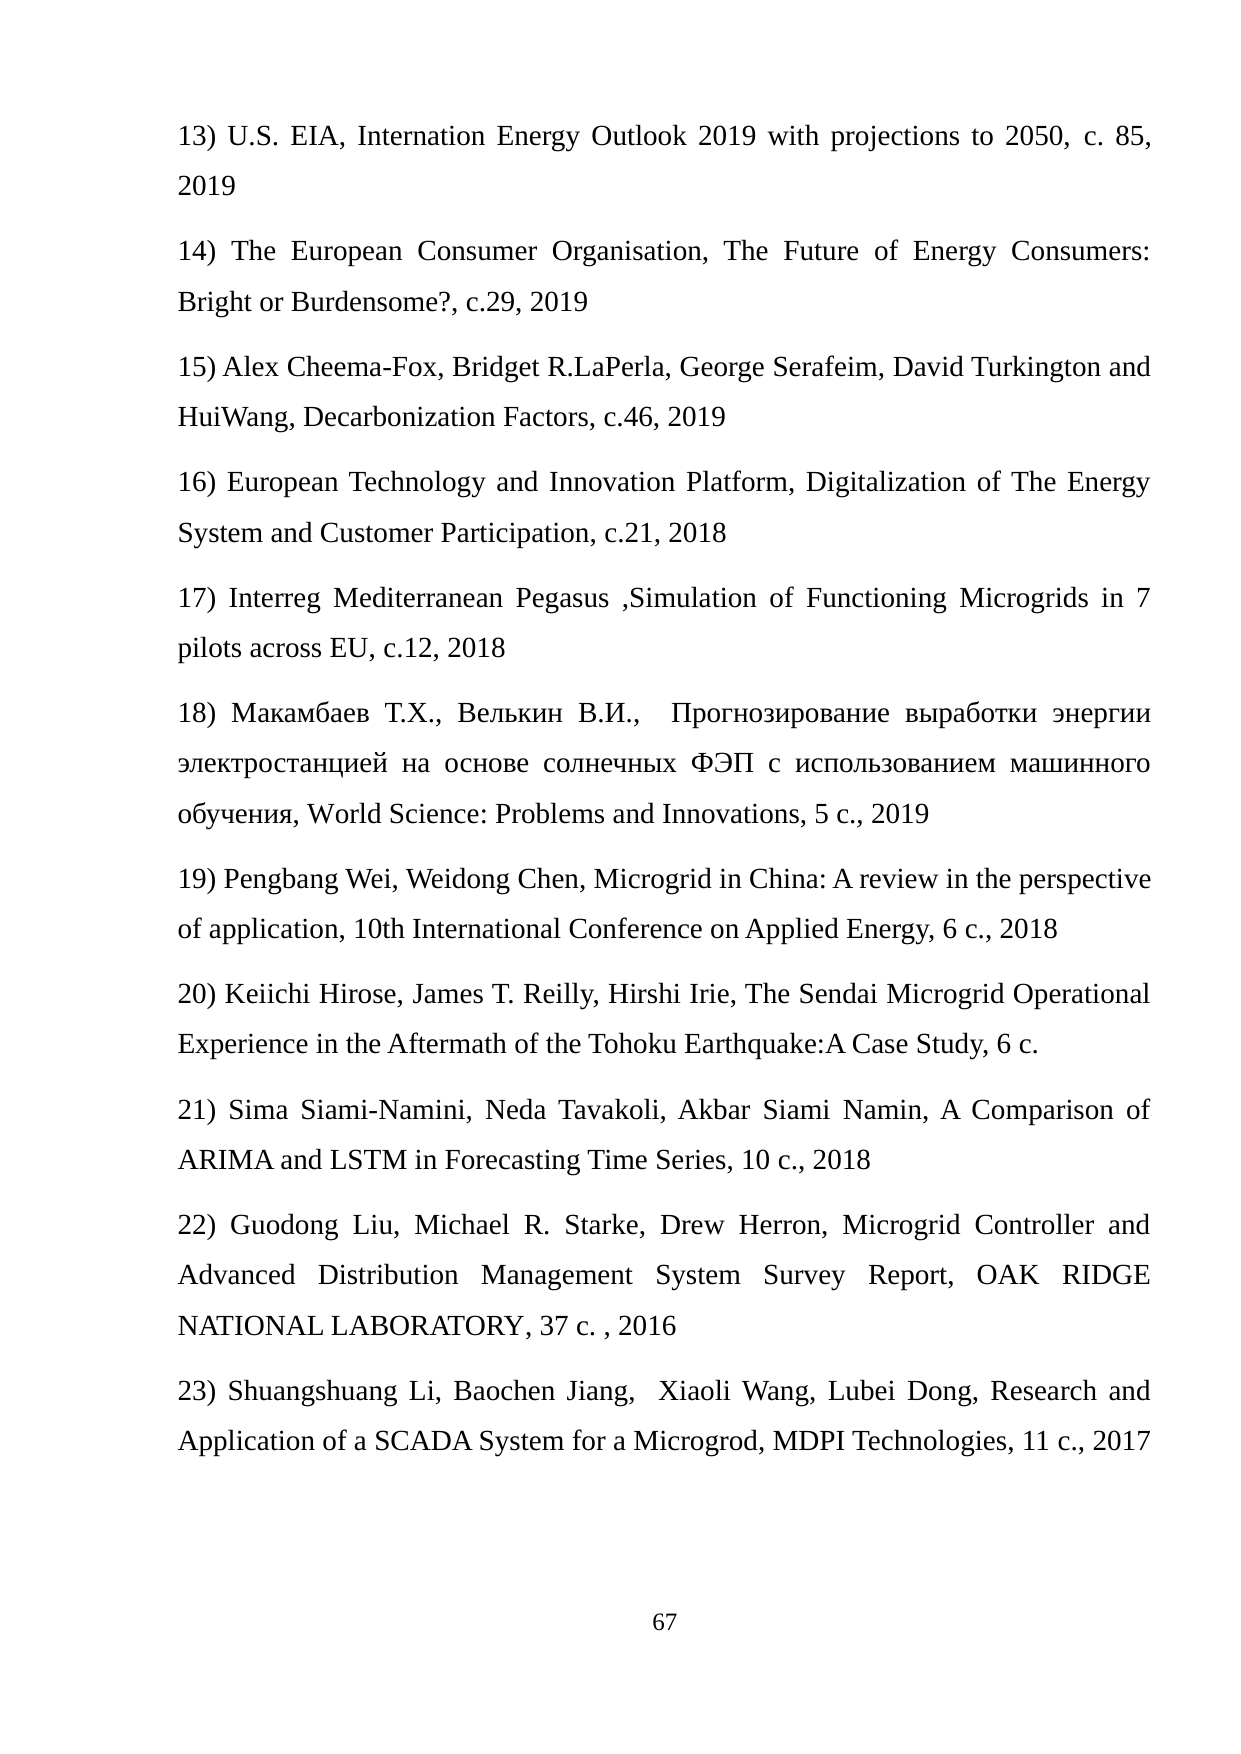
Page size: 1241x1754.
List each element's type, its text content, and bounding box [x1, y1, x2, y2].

text 15) Alex Cheema-Fox, Bridget R.LaPerla, George Serafeim, David Turkington and HuiWang, Decarbonization Factors, с.46, 2019 [177, 349, 1152, 433]
text 20) Keiichi Hirose, James T. Reilly, Hirshi Irie, The Sendai Microgrid Operational Experience in the Aftermath of the Tohoku Earthquake:A Case Study, 6 с. [177, 976, 1152, 1060]
text 16) European Technology and Innovation Platform, Digitalization of The Energy System and Customer Participation, с.21, 2018 [177, 464, 1152, 548]
text 21) Sima Siami-Namini, Neda Tavakoli, Akbar Siami Namin, A Comparison of ARIMA and LSTM in Forecasting Time Series, 10 с., 2018 [177, 1092, 1152, 1176]
text 13) U.S. EIA, Internation Energy Outlook 2019 with projections to 2050, с. 85, 2019 [177, 118, 1152, 202]
text 19) Pengbang Wei, Weidong Chen, Microgrid in China: A review in the perspective of application, 10th International Conference on Applied Energy, 6 с., 2018 [177, 861, 1152, 945]
text 22) Guodong Liu, Michael R. Starke, Drew Herron, Microgrid Controller and Advanced Distribution Management System Survey Report, OAK RIDGE NATIONAL LABORATORY, 37 с. , 2016 [177, 1207, 1152, 1341]
text 23) Shuangshuang Li, Baochen Jiang, Xiaoli Wang, Lubei Dong, Research and Application of a SCADA System for a Microgrod, MDPI Technologies, 11 с., 2017 [177, 1373, 1152, 1457]
text 18) Макамбаев Т.Х., Велькин В.И., Прогнозирование выработки энергии электростанцией на основе солнечных ФЭП с использованием машинного обучения, World Science: Problems and Innovations, 5 с., 2019 [177, 695, 1152, 829]
text 14) The European Consumer Organisation, The Future of Energy Consumers: Bright or Burdensome?, с.29, 2019 [177, 233, 1152, 317]
text 17) Interreg Mediterranean Pegasus ,Simulation of Functioning Microgrids in 7 pilots across EU, с.12, 2018 [177, 580, 1152, 664]
